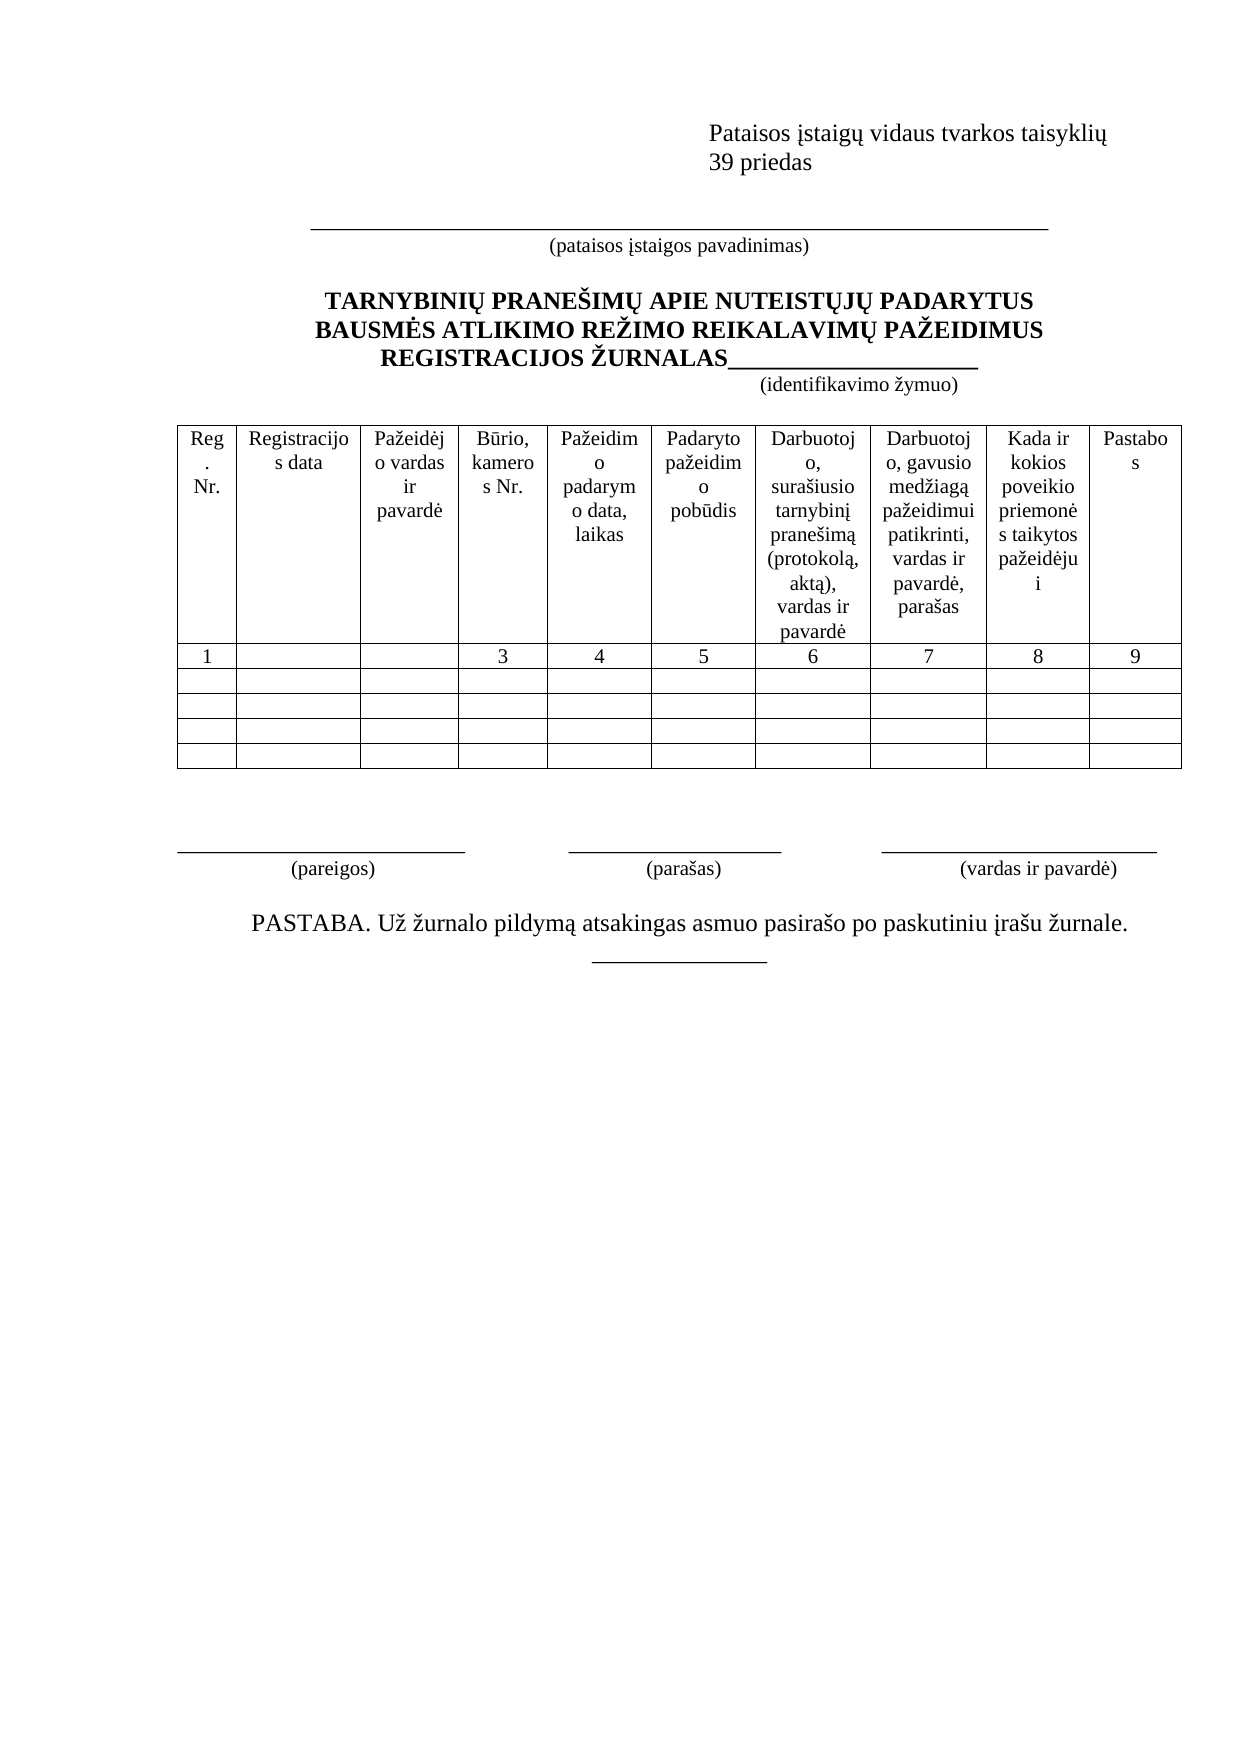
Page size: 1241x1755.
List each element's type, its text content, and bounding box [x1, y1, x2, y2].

table_cell [548, 669, 651, 693]
table_cell [237, 694, 360, 718]
table_cell [361, 719, 458, 743]
table_cell [871, 719, 986, 743]
table_cell [459, 694, 547, 718]
table_cell 3 [459, 644, 547, 668]
table_cell [652, 694, 755, 718]
table_cell 6 [756, 644, 870, 668]
table_cell 4 [548, 644, 651, 668]
table_cell [178, 669, 236, 693]
table_cell [548, 744, 651, 768]
table_cell 1 [178, 644, 236, 668]
text Pataisos įstaigų vidaus tvarkos taisyklių [709, 118, 1181, 147]
table_cell [178, 719, 236, 743]
table_cell 8 [987, 644, 1089, 668]
table_cell [237, 644, 360, 668]
table_header Registracijos data [237, 426, 360, 643]
table_cell [178, 694, 236, 718]
table_cell [1090, 694, 1181, 718]
table_cell [361, 644, 458, 668]
table_cell 5 [652, 644, 755, 668]
text PASTABA. Už žurnalo pildymą atsakingas asmuo pasirašo po paskutiniu įrašu žurnale. [177, 908, 1181, 937]
table_header Darbuotojo, gavusio medžiagą pažeidimui patikrinti, vardas ir pavardė, parašas [871, 426, 986, 643]
table_cell [361, 669, 458, 693]
table_cell [548, 719, 651, 743]
text TARNYBINIŲ PRANEŠIMŲ APIE NUTEISTŲJŲ PADARYTUS [177, 286, 1181, 315]
table_cell [652, 744, 755, 768]
table_header Reg. Nr. [178, 426, 236, 643]
table_header Pastabos [1090, 426, 1181, 643]
table_cell [1090, 669, 1181, 693]
table_cell 9 [1090, 644, 1181, 668]
table_cell [987, 719, 1089, 743]
table_cell [987, 694, 1089, 718]
text ______________ [177, 937, 1181, 966]
table_header Būrio, kameros Nr. [459, 426, 547, 643]
text BAUSMĖS ATLIKIMO REŽIMO REIKALAVIMŲ PAŽEIDIMUS [177, 315, 1181, 343]
table_cell [756, 669, 870, 693]
text (pataisos įstaigos pavadinimas) [177, 233, 1181, 257]
table_cell [652, 719, 755, 743]
table_header Kada ir kokios poveikio priemonės taikytos pažeidėjui [987, 426, 1089, 643]
table_header Pažeidėjo vardas ir pavardė [361, 426, 458, 643]
table_cell [459, 719, 547, 743]
table_header Darbuotojo, surašiusio tarnybinį pranešimą (protokolą, aktą), vardas ir pavardė [756, 426, 870, 643]
table_cell [756, 694, 870, 718]
table_cell [987, 669, 1089, 693]
table_header Padaryto pažeidimo pobūdis [652, 426, 755, 643]
table_cell [237, 744, 360, 768]
table_header Pažeidimo padarymo data, laikas [548, 426, 651, 643]
table_cell [871, 669, 986, 693]
table_cell [361, 744, 458, 768]
table_cell 7 [871, 644, 986, 668]
table_cell [237, 669, 360, 693]
table_cell [361, 694, 458, 718]
table_cell [237, 719, 360, 743]
text _______________________ _________________ ______________________ [177, 827, 1181, 855]
table_cell [652, 669, 755, 693]
table_cell [459, 669, 547, 693]
table_cell [1090, 719, 1181, 743]
table_cell [178, 744, 236, 768]
text 39 priedas [177, 147, 1181, 176]
table_cell [871, 744, 986, 768]
text ___________________________________________________________ [177, 204, 1181, 233]
table_cell [871, 694, 986, 718]
table_cell [548, 694, 651, 718]
table_cell [756, 744, 870, 768]
table_cell [756, 719, 870, 743]
text (pareigos) (parašas) (vardas ir pavardė) [177, 855, 1181, 879]
table_cell [1090, 744, 1181, 768]
text REGISTRACIJOS ŽURNALAS____________________ [177, 343, 1181, 372]
text (identifikavimo žymuo) [177, 372, 1181, 396]
table_cell [459, 744, 547, 768]
table_cell [987, 744, 1089, 768]
